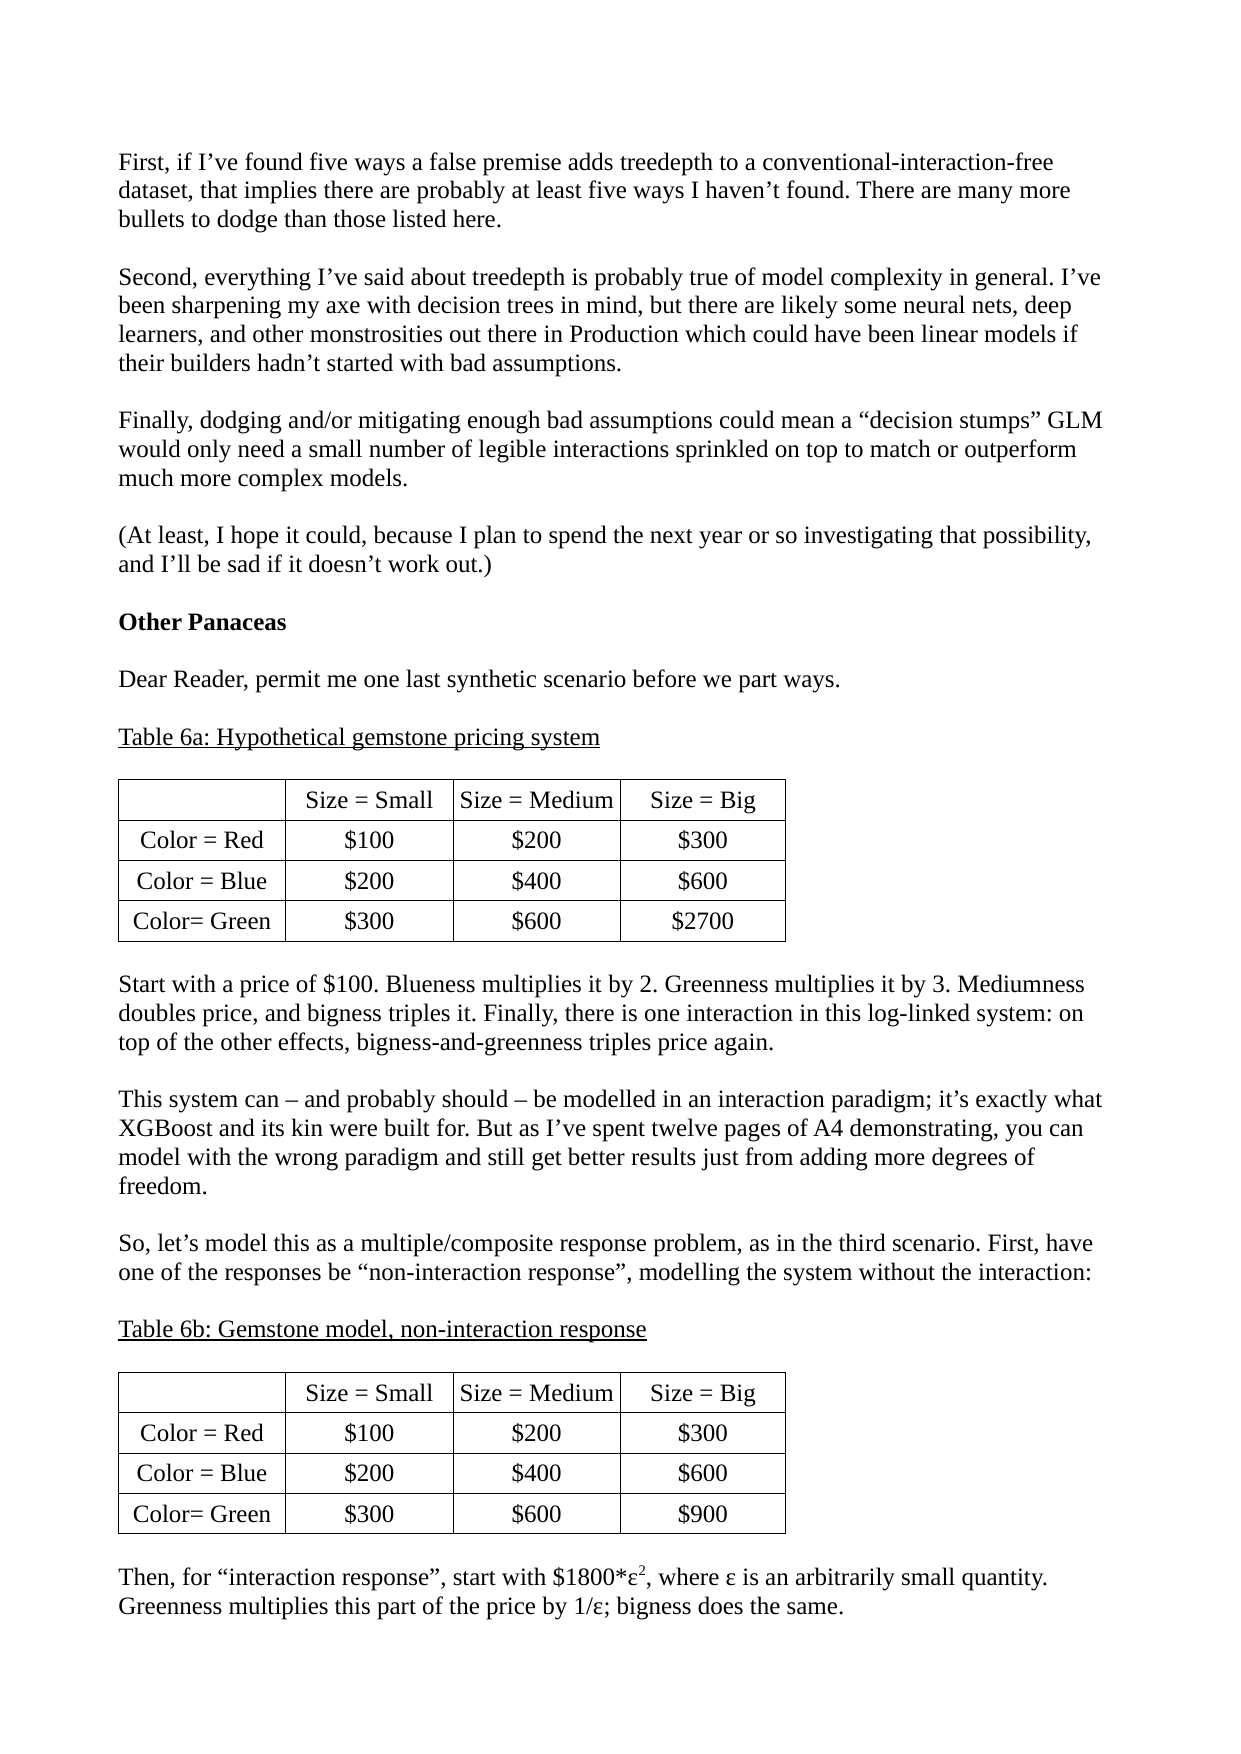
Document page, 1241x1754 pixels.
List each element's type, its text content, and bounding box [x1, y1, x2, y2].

table_header [119, 780, 285, 820]
table_cell $400 [454, 861, 620, 900]
table_cell $900 [621, 1494, 785, 1533]
table_header Size = Big [621, 1373, 785, 1412]
table_cell $200 [454, 1413, 620, 1453]
table_cell Color = Red [119, 821, 285, 860]
table_header Size = Big [621, 780, 785, 820]
table_cell Color = Red [119, 1413, 285, 1453]
text So, let’s model this as a multiple/composite response problem, as in the third scenario. First, have one of the responses be “non-interaction response”, modelling the system without the interaction: [118, 1228, 1122, 1286]
table_cell Color = Blue [119, 1454, 285, 1493]
table_header Size = Small [286, 780, 453, 820]
table_cell $300 [286, 1494, 453, 1533]
text This system can – and probably should – be modelled in an interaction paradigm; it’s exactly what XGBoost and its kin were built for. But as I’ve spent twelve pages of A4 demonstrating, you can model with the wrong paradigm and still get better results just from adding more degrees of freedom. [118, 1084, 1122, 1199]
text Start with a price of $100. Blueness multiplies it by 2. Greenness multiplies it by 3. Mediumness doubles price, and bigness triples it. Finally, there is one interaction in this log-linked system: on top of the other effects, bigness-and-greenness triples price again. [118, 969, 1122, 1056]
text (At least, I hope it could, because I plan to spend the next year or so investigating that possibility, and I’ll be sad if it doesn’t work out.) [118, 521, 1122, 578]
table_cell $300 [621, 1413, 785, 1453]
table_header Size = Medium [454, 780, 620, 820]
table_cell $600 [454, 901, 620, 941]
text Finally, dodging and/or mitigating enough bad assumptions could mean a “decision stumps” GLM would only need a small number of legible interactions sprinkled on top to match or outperform much more complex models. [118, 406, 1122, 492]
table_cell $200 [454, 821, 620, 860]
table_cell $600 [621, 1454, 785, 1493]
table_cell $600 [621, 861, 785, 900]
table_cell $2700 [621, 901, 785, 941]
table_cell Color= Green [119, 901, 285, 941]
text Table 6b: Gemstone model, non-interaction response [118, 1314, 1122, 1343]
table_header Size = Small [286, 1373, 453, 1412]
text Dear Reader, permit me one last synthetic scenario before we part ways. [118, 664, 1122, 693]
table_cell $100 [286, 1413, 453, 1453]
text Then, for “interaction response”, start with $1800*ε2, where ε is an arbitrarily small quantity. Greenness multiplies this part of the price by 1/ε; bigness does the same. [118, 1562, 1122, 1619]
table_header [119, 1373, 285, 1412]
table_cell $200 [286, 1454, 453, 1493]
table_cell $300 [286, 901, 453, 941]
table_cell $200 [286, 861, 453, 900]
table_cell $400 [454, 1454, 620, 1493]
table_header Size = Medium [454, 1373, 620, 1412]
text Other Panaceas [118, 607, 1122, 636]
table_cell $100 [286, 821, 453, 860]
table_cell Color = Blue [119, 861, 285, 900]
text Second, everything I’ve said about treedepth is probably true of model complexity in general. I’ve been sharpening my axe with decision trees in mind, but there are likely some neural nets, deep learners, and other monstrosities out there in Production which could have been linear models if their builders hadn’t started with bad assumptions. [118, 262, 1122, 377]
table_cell $300 [621, 821, 785, 860]
text First, if I’ve found five ways a false premise adds treedepth to a conventional-interaction-free dataset, that implies there are probably at least five ways I haven’t found. There are many more bullets to dodge than those listed here. [118, 147, 1122, 233]
text Table 6a: Hypothetical gemstone pricing system [118, 722, 1122, 751]
table_cell $600 [454, 1494, 620, 1533]
table_cell Color= Green [119, 1494, 285, 1533]
